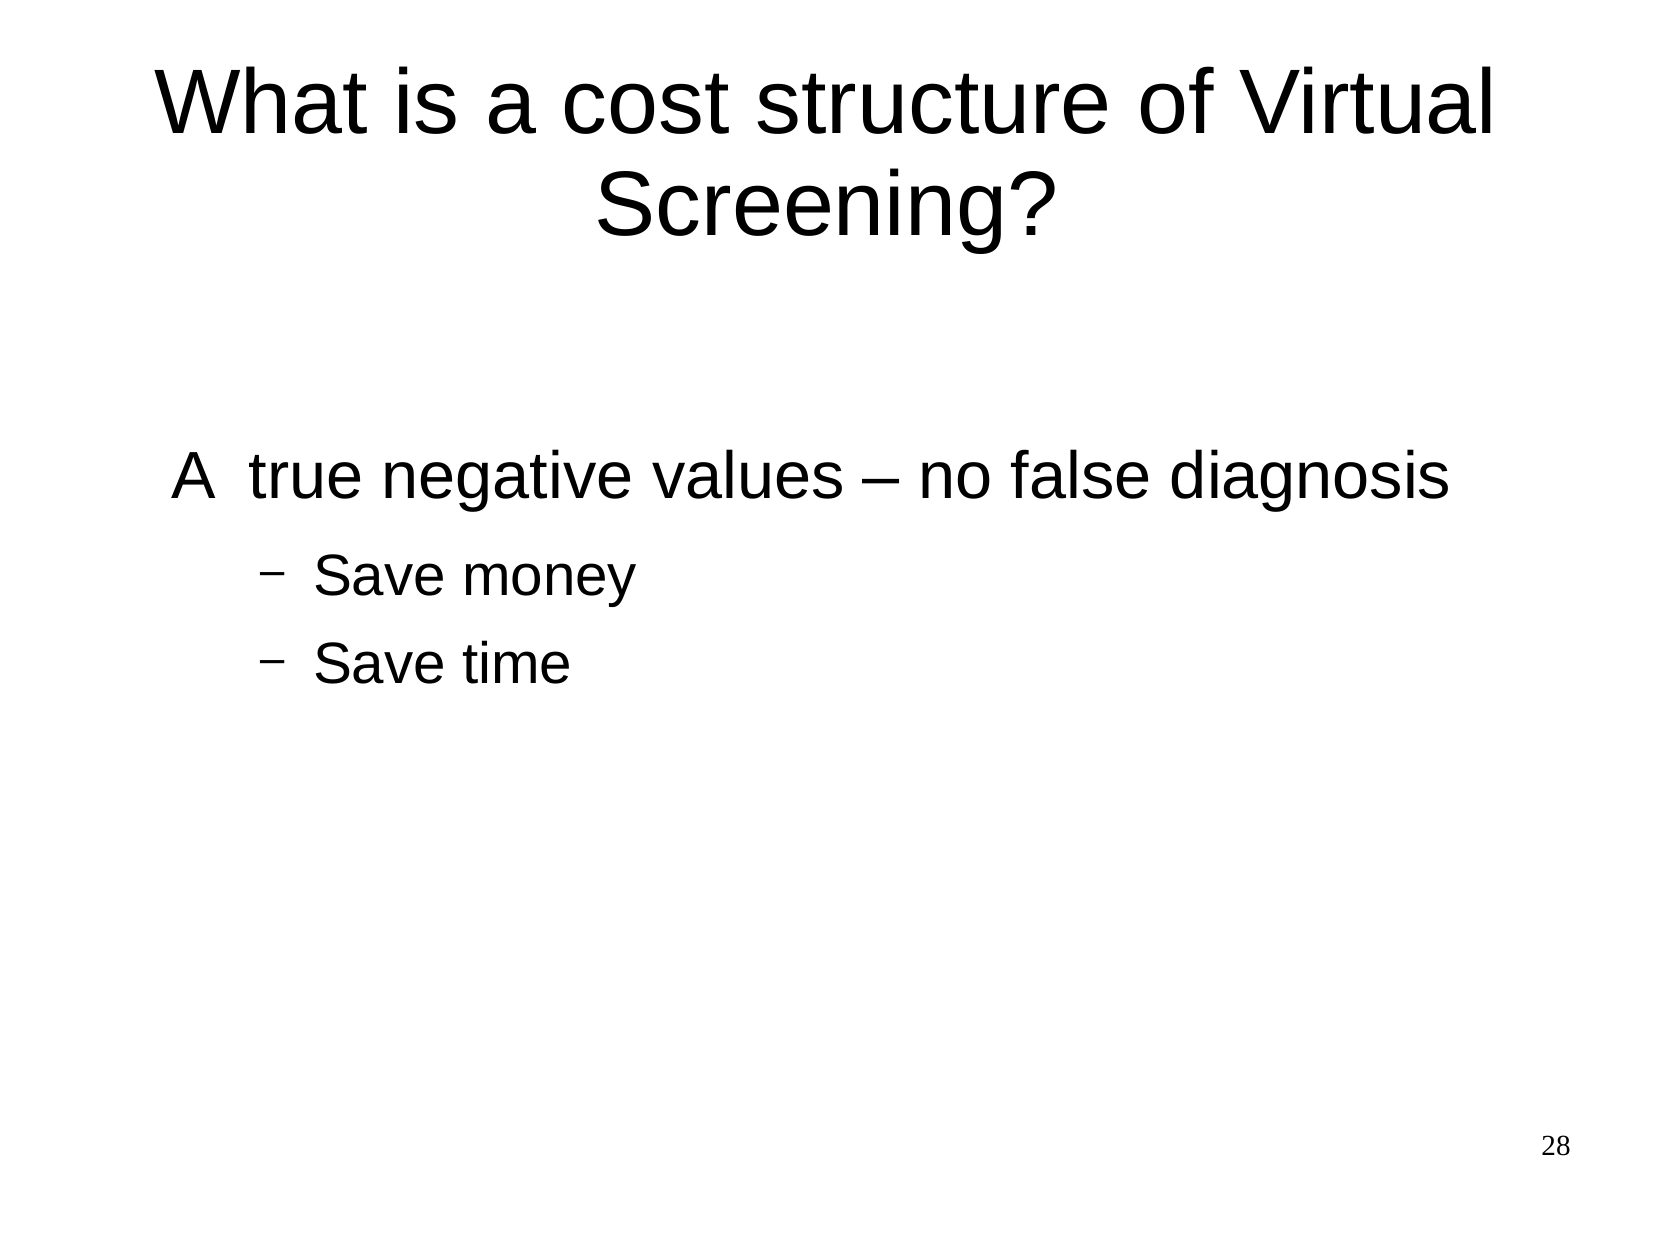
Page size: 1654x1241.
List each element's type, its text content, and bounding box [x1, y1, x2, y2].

list A true negative values – no false diagnosis Save money Save time [171, 438, 1654, 1158]
title What is a cost structure of Virtual Screening? [82, 49, 1571, 257]
